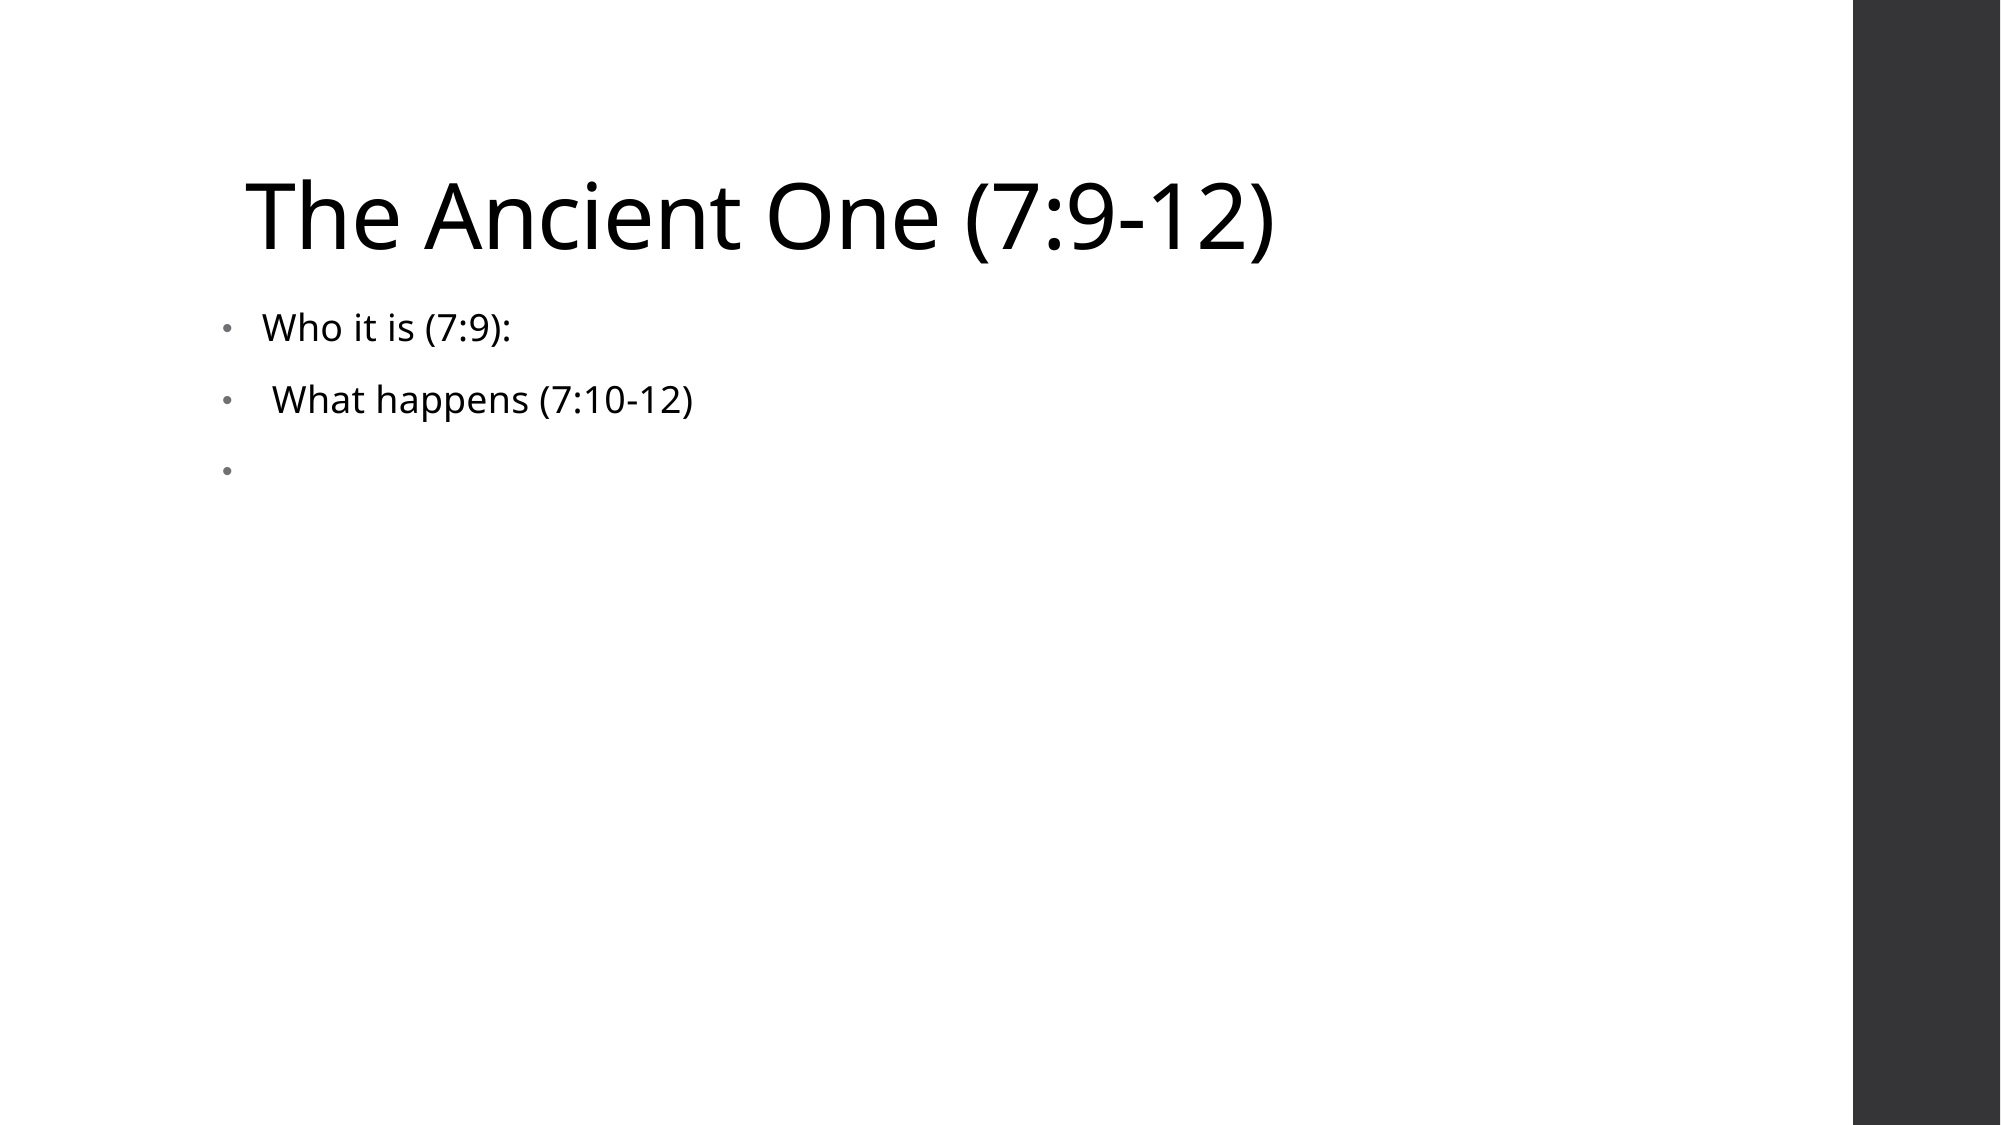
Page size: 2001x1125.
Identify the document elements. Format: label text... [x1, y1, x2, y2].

list Who it is (7:9): What happens (7:10-12) [206, 299, 1617, 1014]
title The Ancient One (7:9-12) [206, 60, 1797, 278]
